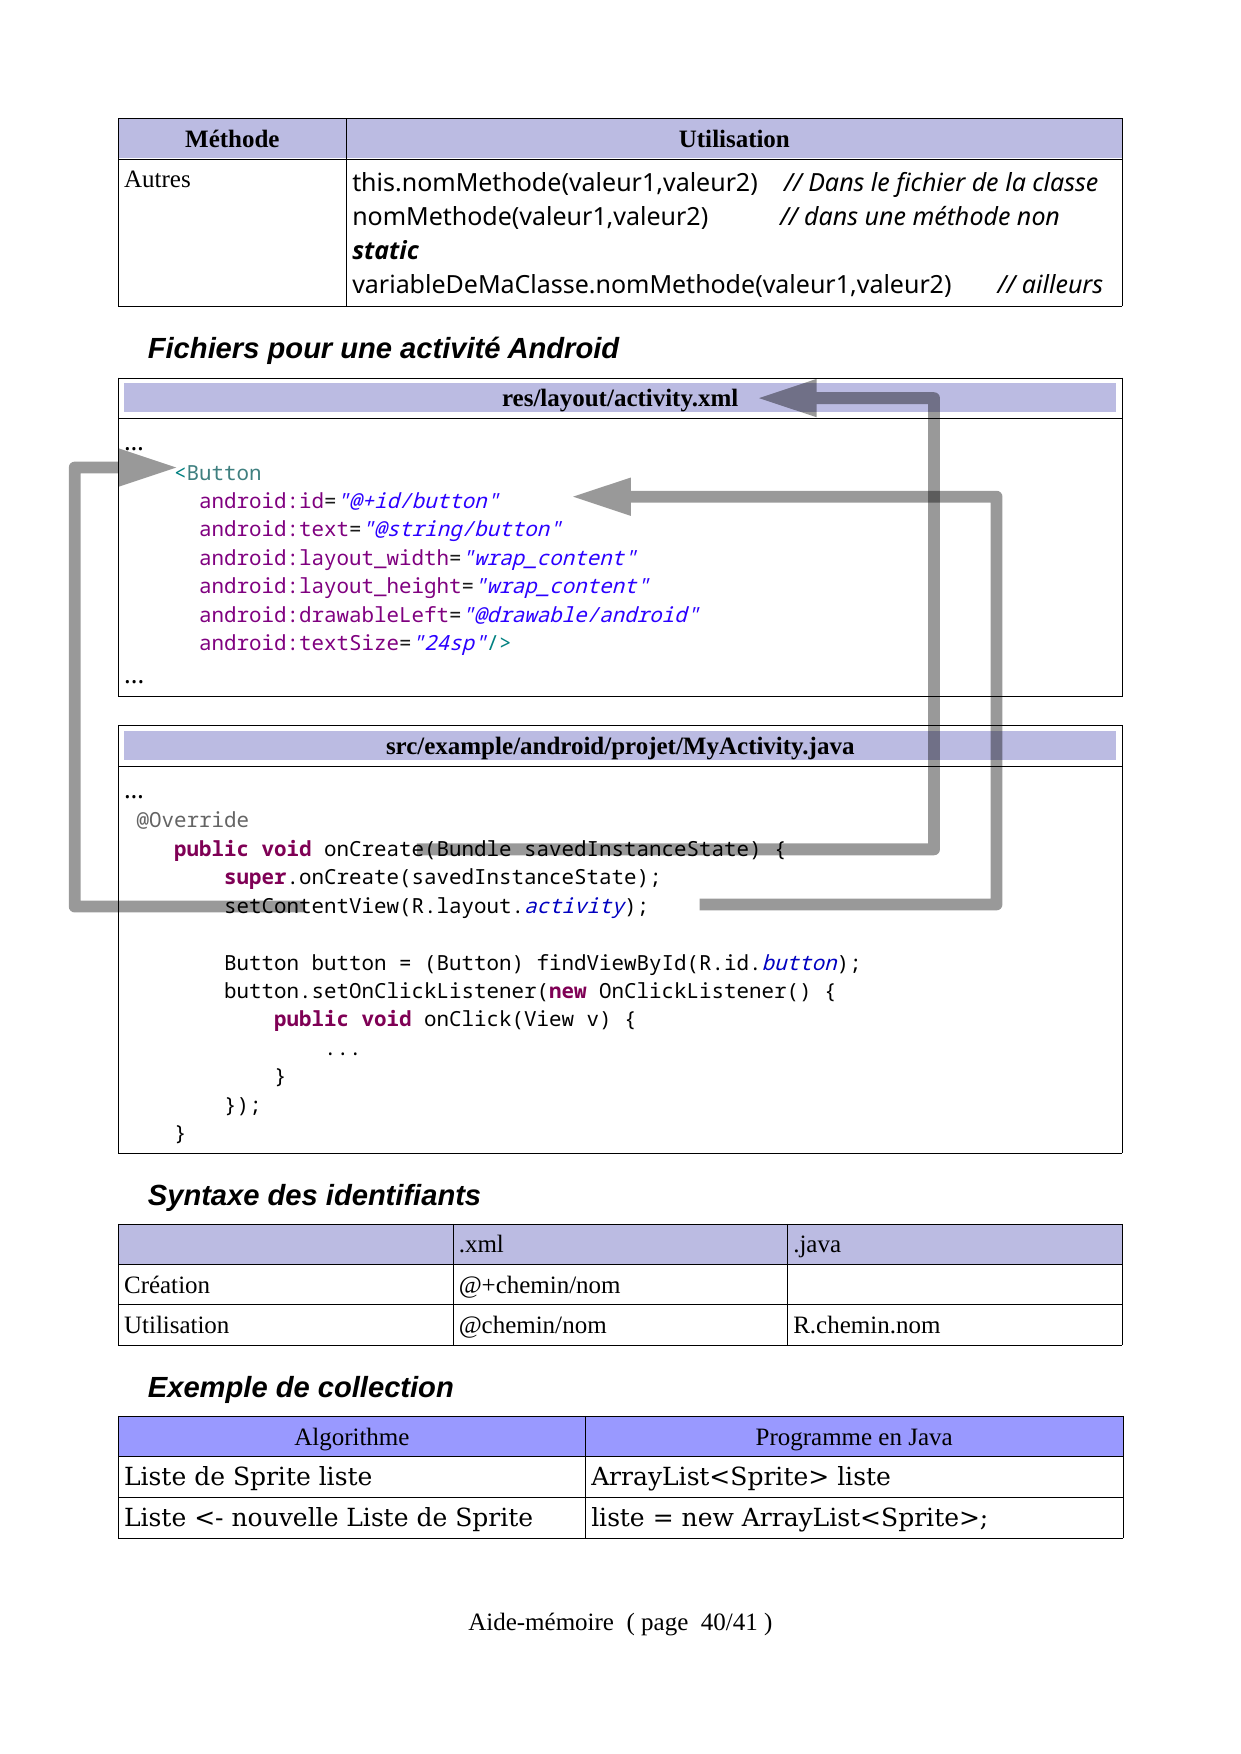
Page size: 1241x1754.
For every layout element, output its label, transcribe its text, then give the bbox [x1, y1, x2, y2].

table_header Programme en Java [586, 1417, 1123, 1456]
table_cell R.chemin.nom [788, 1305, 1122, 1344]
table_header src/example/android/projet/MyActivity.java [119, 726, 928, 766]
table_header Utilisation [347, 119, 1122, 158]
table_cell Création [119, 1265, 453, 1304]
table_header [817, 379, 1122, 418]
table_cell Liste de Sprite liste [119, 1457, 585, 1497]
table_cell liste = new ArrayList<Sprite>; [586, 1498, 1123, 1538]
table_cell [788, 1265, 1122, 1304]
table_header .xml [454, 1225, 787, 1264]
table_cell [940, 419, 1122, 696]
table_header res/layout/activity.xml [119, 379, 815, 418]
table_cell @chemin/nom [454, 1305, 787, 1344]
table_cell Liste <- nouvelle Liste de Sprite [119, 1498, 585, 1538]
table_cell Utilisation [119, 1305, 453, 1344]
table_header [119, 1225, 453, 1264]
subtitle Syntaxe des identifiants [118, 1178, 1122, 1211]
subtitle Exemple de collection [118, 1370, 1122, 1403]
table_cell Autres [119, 160, 346, 306]
table_header .java [788, 1225, 1122, 1264]
table_header Algorithme [119, 1417, 585, 1456]
table_cell … <Button android:id="@+id/button" android:text="@string/button" android:layout_width="wrap_content" android:layout_height="wrap_content" android:drawableLeft="@drawable/android" android:textSize="24sp"/> ... [119, 419, 928, 696]
table_header [1003, 726, 1122, 766]
table_header Méthode [119, 119, 346, 158]
subtitle Fichiers pour une activité Android [118, 331, 1122, 365]
table_cell … @Override public void onCreate(Bundle savedInstanceState) { super.onCreate(savedInstanceState); setContentView(R.layout.activity); Button button = (Button) findViewById(R.id.button); button.setOnClickListener(new OnClickListener() { public void onClick(View v) { ... } }); } [119, 767, 1122, 1152]
table_cell @+chemin/nom [454, 1265, 787, 1304]
table_cell this.nomMethode(valeur1,valeur2) // Dans le fichier de la classe nomMethode(valeur1,valeur2) // dans une méthode non static variableDeMaClasse.nomMethode(valeur1,valeur2) // ailleurs [347, 160, 1122, 306]
table_cell ArrayList<Sprite> liste [586, 1457, 1123, 1497]
